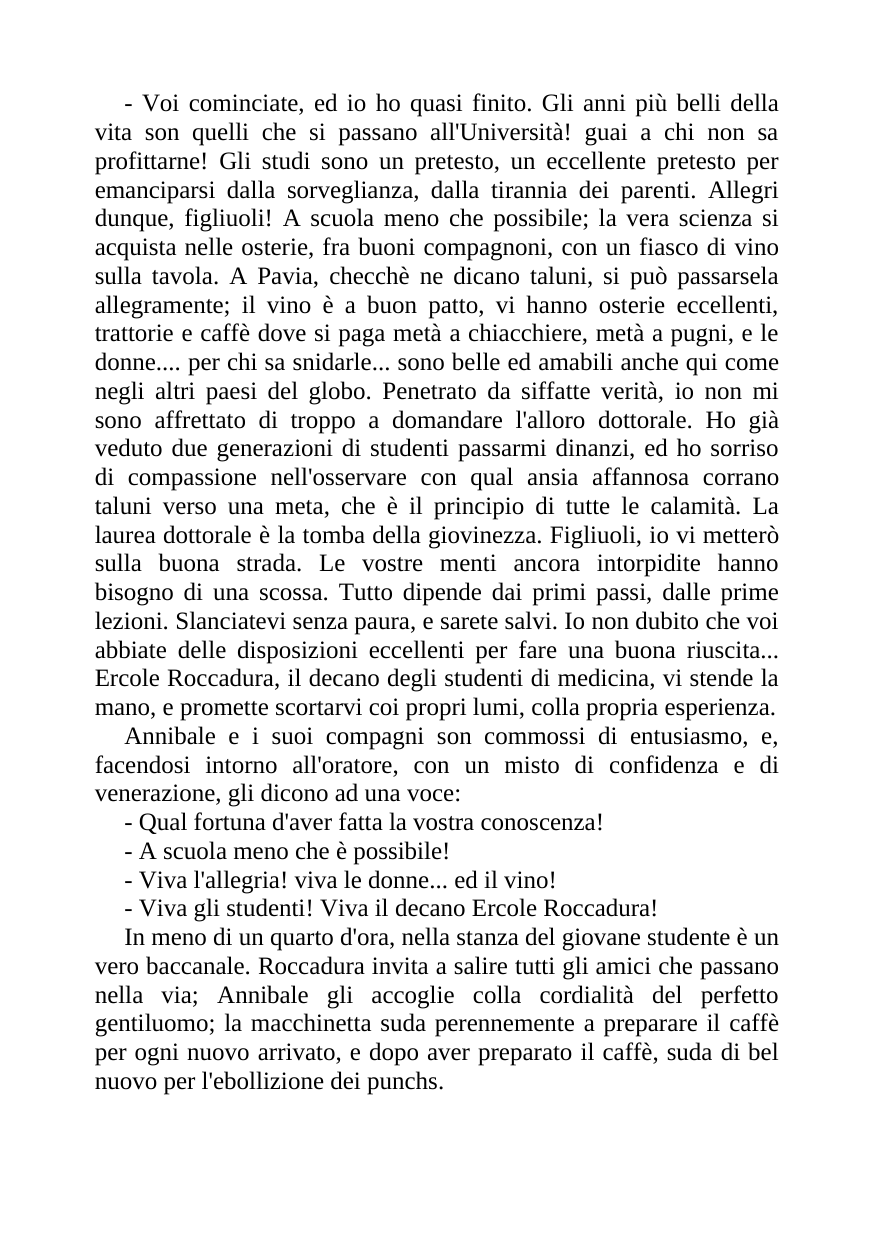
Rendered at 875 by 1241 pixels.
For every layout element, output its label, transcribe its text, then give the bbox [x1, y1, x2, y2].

text - Voi cominciate, ed io ho quasi finito. Gli anni più belli della vita son quelli che si passano all'Università! guai a chi non sa profittarne! Gli studi sono un pretesto, un eccellente pretesto per emanciparsi dalla sorveglianza, dalla tirannia dei parenti. Allegri dunque, figliuoli! A scuola meno che possibile; la vera scienza si acquista nelle osterie, fra buoni compagnoni, con un fiasco di vino sulla tavola. A Pavia, checchè ne dicano taluni, si può passarsela allegramente; il vino è a buon patto, vi hanno osterie eccellenti, trattorie e caffè dove si paga metà a chiacchiere, metà a pugni, e le donne.... per chi sa snidarle... sono belle ed amabili anche qui come negli altri paesi del globo. Penetrato da siffatte verità, io non mi sono affrettato di troppo a domandare l'alloro dottorale. Ho già veduto due generazioni di studenti passarmi dinanzi, ed ho sorriso di compassione nell'osservare con qual ansia affannosa corrano taluni verso una meta, che è il principio di tutte le calamità. La laurea dottorale è la tomba della giovinezza. Figliuoli, io vi metterò sulla buona strada. Le vostre menti ancora intorpidite hanno bisogno di una scossa. Tutto dipende dai primi passi, dalle prime lezioni. Slanciatevi senza paura, e sarete salvi. Io non dubito che voi abbiate delle disposizioni eccellenti per fare una buona riuscita... Ercole Roccadura, il decano degli studenti di medicina, vi stende la mano, e promette scortarvi coi propri lumi, colla propria esperienza. [94, 88, 779, 721]
text - Qual fortuna d'aver fatta la vostra conoscenza! [94, 807, 779, 836]
text In meno di un quarto d'ora, nella stanza del giovane studente è un vero baccanale. Roccadura invita a salire tutti gli amici che passano nella via; Annibale gli accoglie colla cordialità del perfetto gentiluomo; la macchinetta suda perennemente a preparare il caffè per ogni nuovo arrivato, e dopo aver preparato il caffè, suda di bel nuovo per l'ebollizione dei punchs. [94, 922, 779, 1095]
text - Viva l'allegria! viva le donne... ed il vino! [94, 865, 779, 893]
text - A scuola meno che è possibile! [94, 836, 779, 865]
text - Viva gli studenti! Viva il decano Ercole Roccadura! [94, 893, 779, 922]
text Annibale e i suoi compagni son commossi di entusiasmo, e, facendosi intorno all'oratore, con un misto di confidenza e di venerazione, gli dicono ad una voce: [94, 721, 779, 807]
